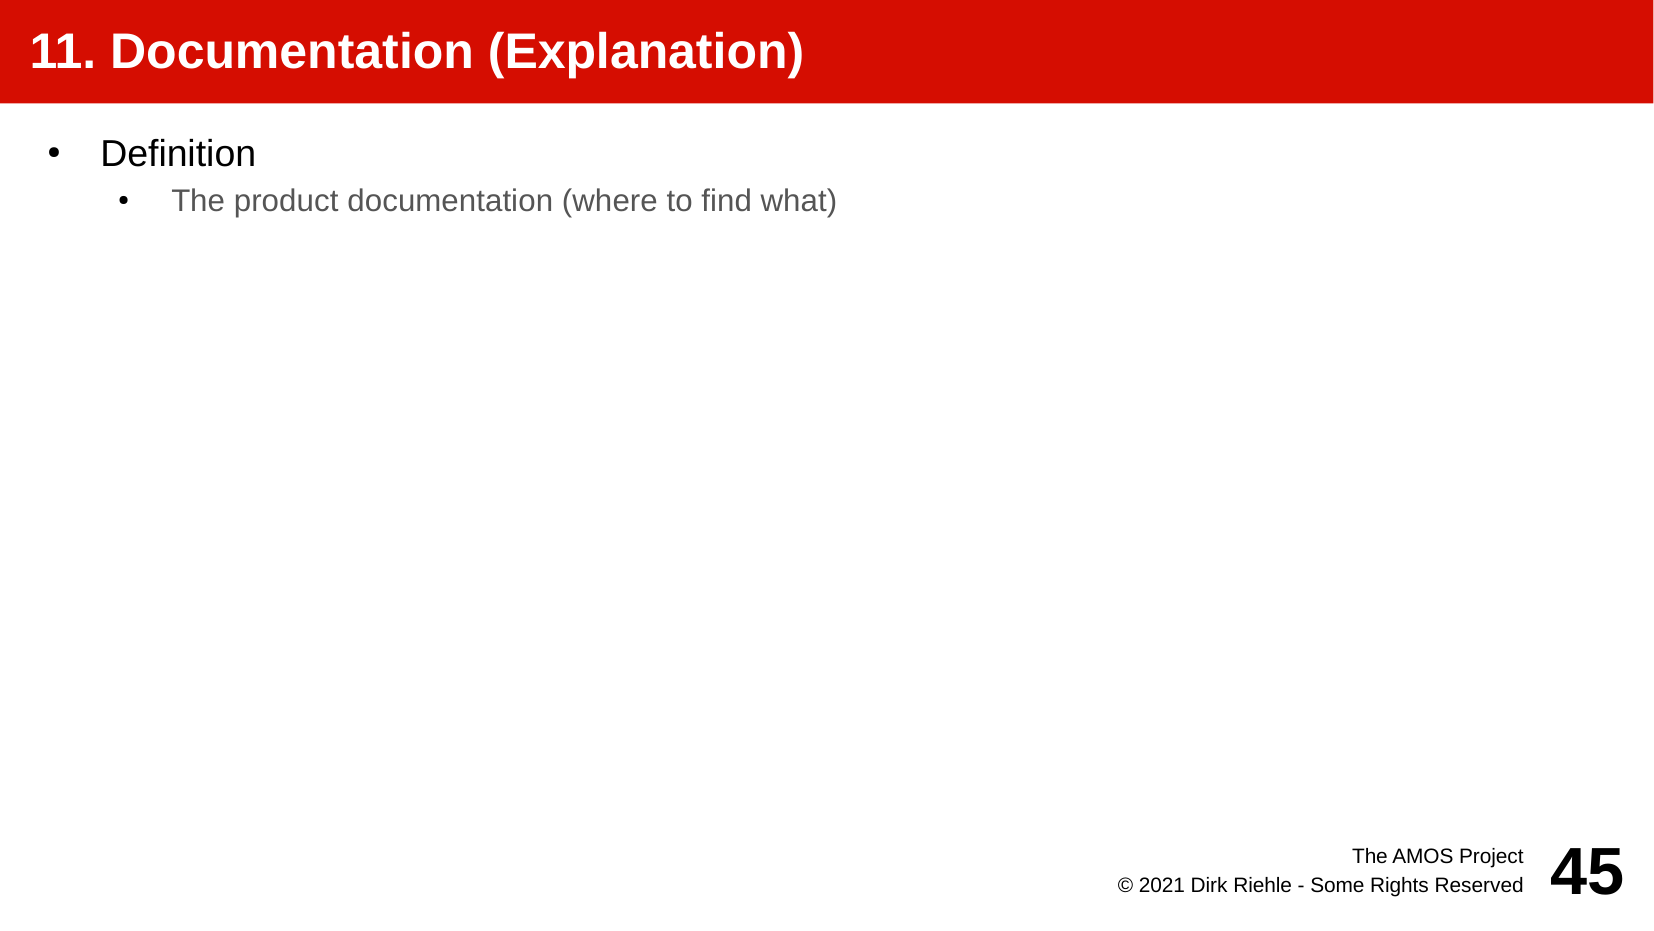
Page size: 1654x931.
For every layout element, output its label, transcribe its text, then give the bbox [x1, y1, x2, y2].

title 11. Documentation (Explanation) [0, 0, 1654, 104]
list Definition The product documentation (where to find what) [29, 132, 1625, 813]
